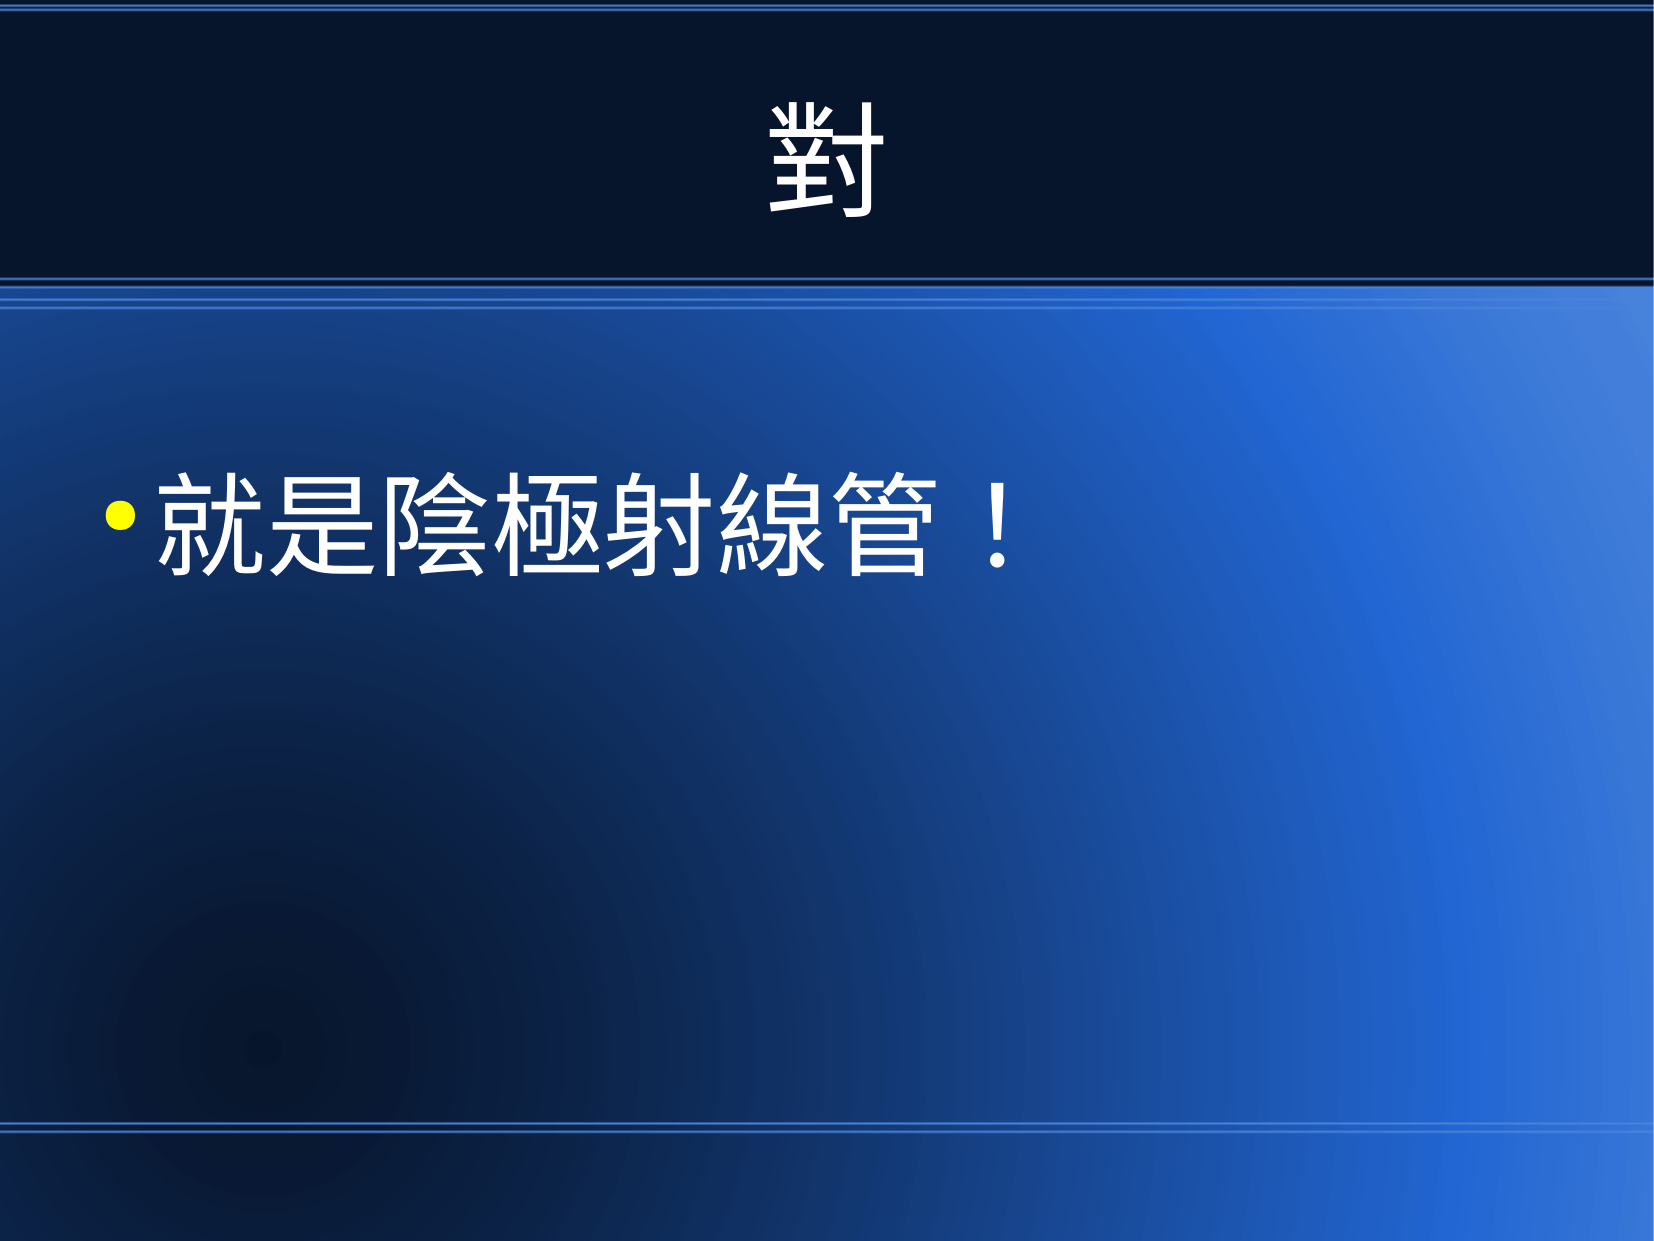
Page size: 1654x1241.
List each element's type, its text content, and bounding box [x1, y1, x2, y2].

title 對 [82, 49, 1571, 257]
list 就是陰極射線管！ [82, 355, 1571, 1241]
picture [0, 0, 1654, 1241]
